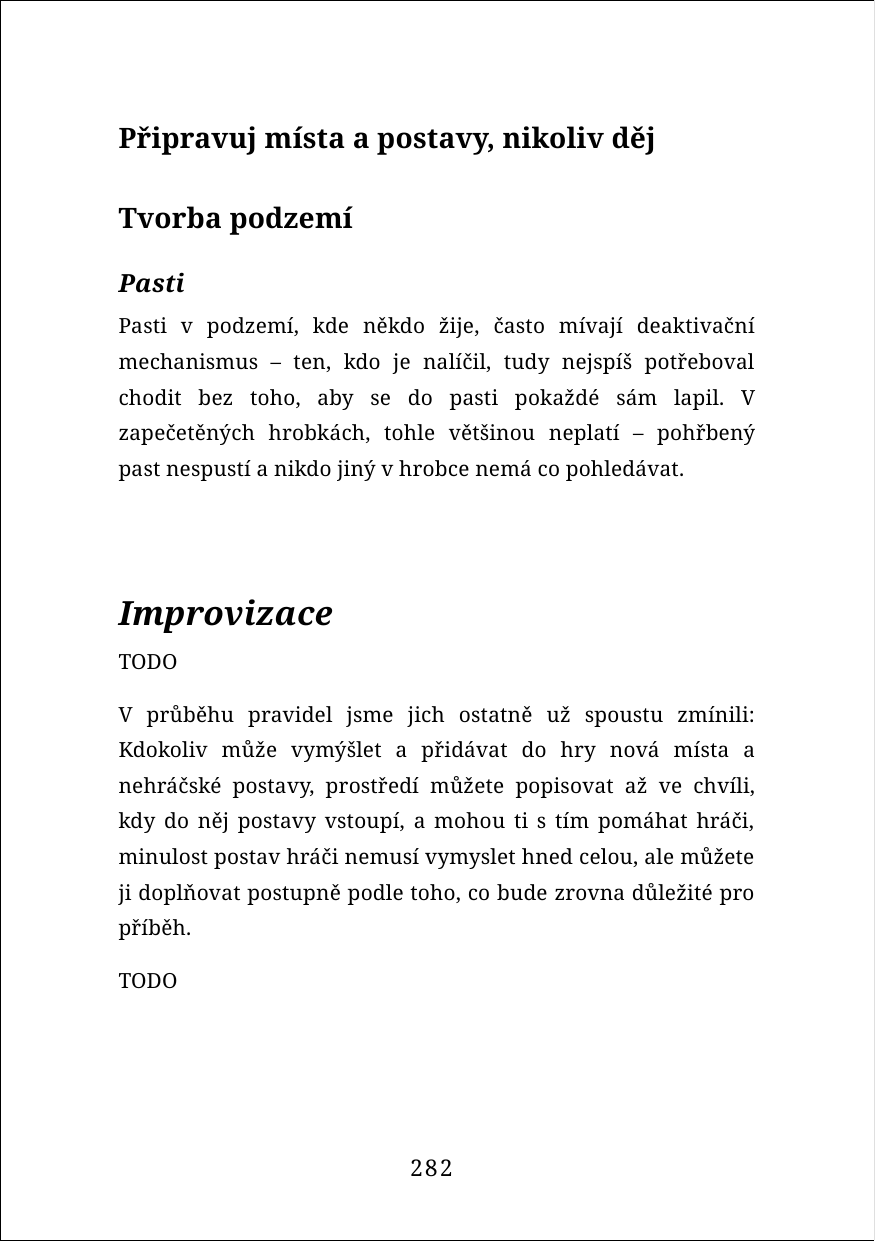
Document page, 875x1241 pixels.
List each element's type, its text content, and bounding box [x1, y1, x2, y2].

subtitle Připravuj místa a postavy, nikoliv děj [118, 118, 756, 157]
subtitle Improvizace [118, 590, 756, 635]
subtitle Tvorba podzemí [118, 198, 756, 236]
text Pasti v podzemí, kde někdo žije, často mívají deaktivační mechanismus – ten, kdo je nalíčil, tudy nejspíš potřeboval chodit bez toho, aby se do pasti pokaždé sám lapil. V zapečetěných hrobkách, tohle většinou neplatí – pohřbený past nespustí a nikdo jiný v hrobce nemá co pohledávat. [118, 312, 756, 482]
text TODO [118, 966, 756, 995]
subtitle Pasti [118, 266, 756, 300]
text V průběhu pravidel jsme jich ostatně už spoustu zmínili: Kdokoliv může vymýšlet a přidávat do hry nová místa a nehráčské postavy, prostředí můžete popisovat až ve chvíli, kdy do něj postavy vstoupí, a mohou ti s tím pomáhat hráči, minulost postav hráči nemusí vymyslet hned celou, ale můžete ji doplňovat postupně podle toho, co bude zrovna důležité pro příběh. [118, 700, 756, 942]
text TODO [118, 647, 756, 675]
